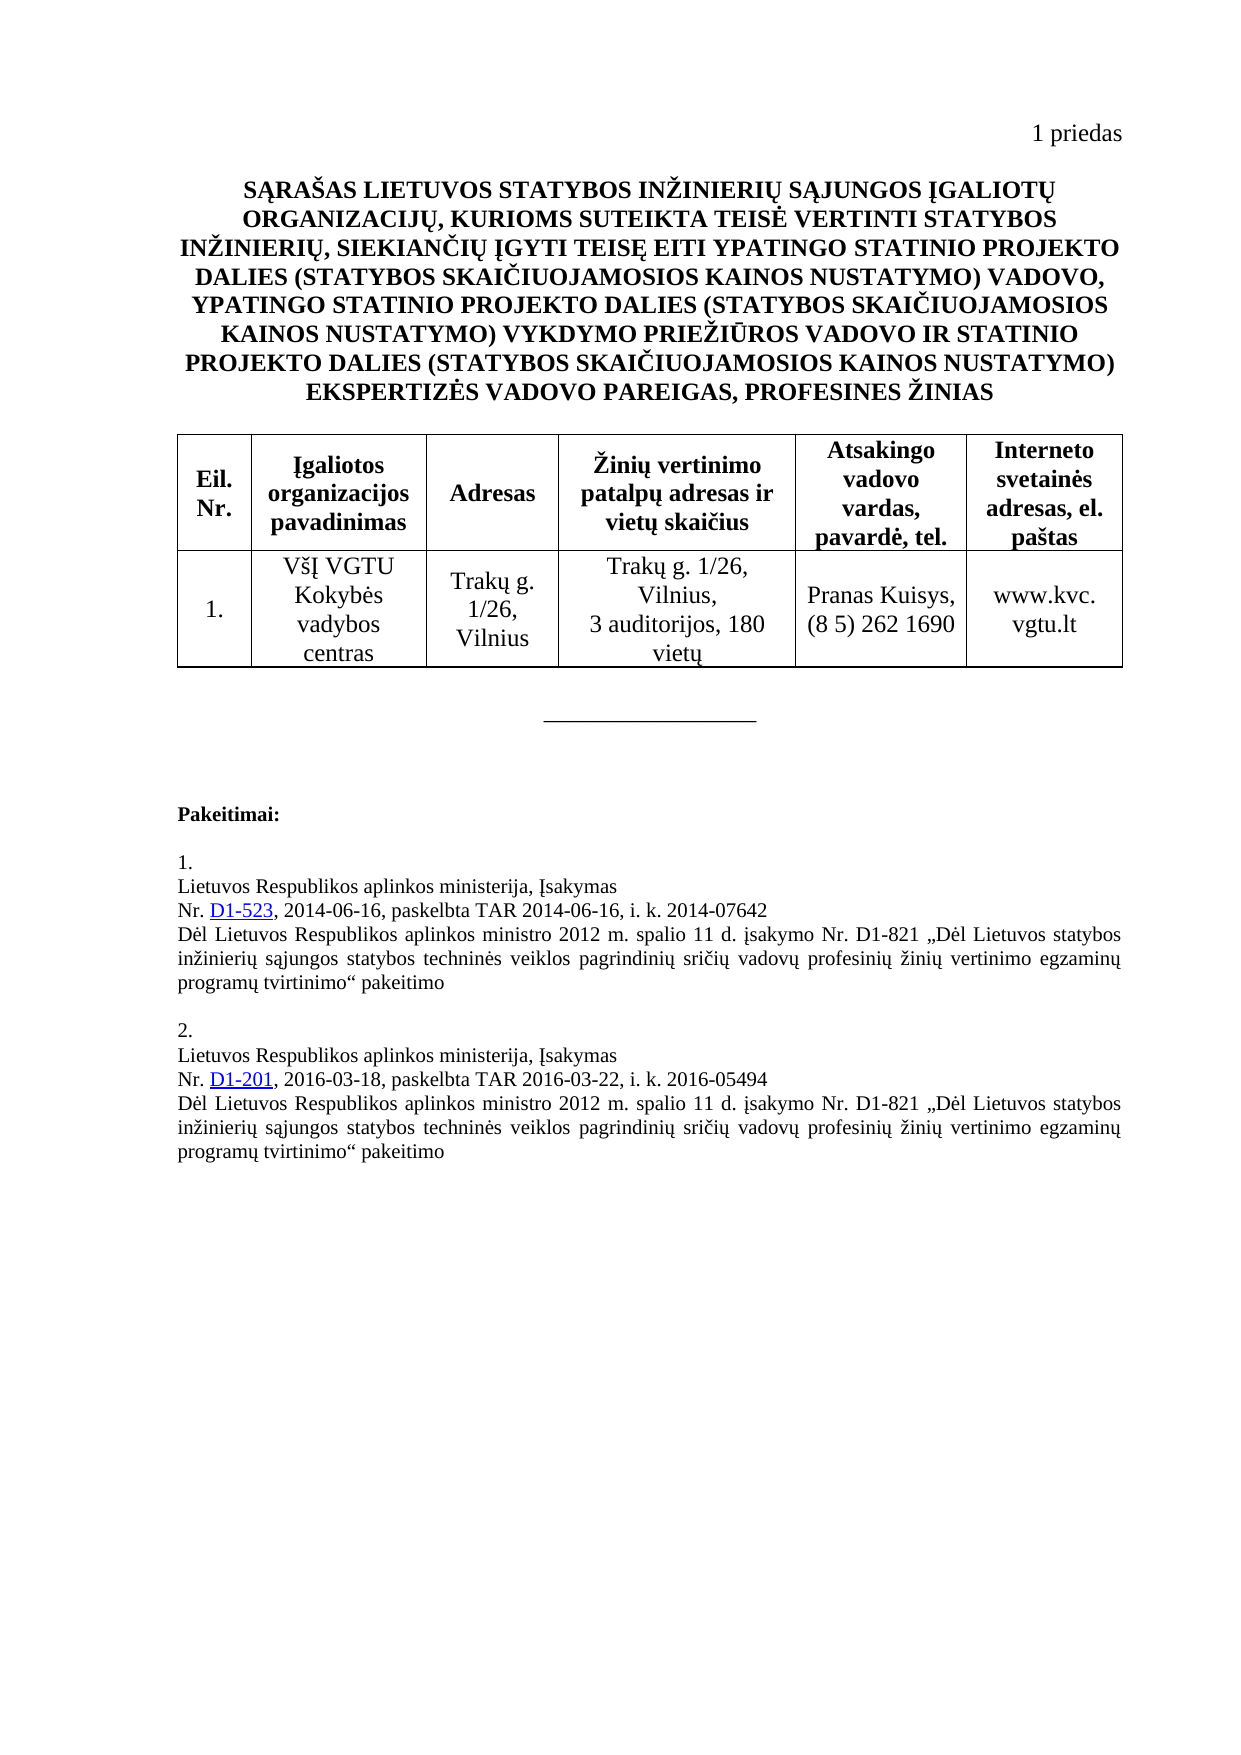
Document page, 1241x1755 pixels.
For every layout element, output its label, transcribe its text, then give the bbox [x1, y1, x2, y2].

text Pakeitimai: [177, 802, 1122, 826]
table_header Įgaliotos organizacijos pavadinimas [252, 435, 426, 550]
text Dėl Lietuvos Respublikos aplinkos ministro 2012 m. spalio 11 d. įsakymo Nr. D1-821 „Dėl Lietuvos statybos inžinierių sąjungos statybos techninės veiklos pagrindinių sričių vadovų profesinių žinių vertinimo egzaminų programų tvirtinimo“ pakeitimo [177, 1091, 1122, 1163]
table_cell VšĮ VGTU Kokybės vadybos centras [252, 551, 426, 666]
text SĄRAŠAS LIETUVOS STATYBOS INŽINIERIŲ SĄJUNGOS ĮGALIOTŲ ORGANIZACIJŲ, KURIOMS SUTEIKTA TEISĖ VERTINTI STATYBOS INŽINIERIŲ, SIEKIANČIŲ ĮGYTI TEISĘ EITI YPATINGO STATINIO PROJEKTO DALIES (STATYBOS SKAIČIUOJAMOSIOS KAINOS NUSTATYMO) VADOVO, YPATINGO STATINIO PROJEKTO DALIES (STATYBOS SKAIČIUOJAMOSIOS KAINOS NUSTATYMO) VYKDYMO PRIEŽIŪROS VADOVO IR STATINIO PROJEKTO DALIES (STATYBOS SKAIČIUOJAMOSIOS KAINOS NUSTATYMO) EKSPERTIZĖS VADOVO PAREIGAS, PROFESINES ŽINIAS [177, 176, 1122, 406]
text 1. [177, 850, 1122, 874]
table_header Interneto svetainės adresas, el. paštas [967, 435, 1122, 550]
table_cell www.kvc. vgtu.lt [967, 551, 1122, 666]
text 1 priedas [177, 118, 1122, 147]
table_header Žinių vertinimo patalpų adresas ir vietų skaičius [559, 435, 795, 550]
text Lietuvos Respublikos aplinkos ministerija, Įsakymas [177, 1042, 1122, 1067]
table_header Adresas [427, 435, 558, 550]
table_cell Trakų g. 1/26, Vilnius [427, 551, 558, 666]
text _________________ [177, 696, 1122, 725]
table_header Atsakingo vadovo vardas, pavardė, tel. [796, 435, 966, 550]
text Nr. D1-523, 2014-06-16, paskelbta TAR 2014-06-16, i. k. 2014-07642 [177, 898, 1122, 922]
table_header Eil. Nr. [178, 435, 251, 550]
text Nr. D1-201, 2016-03-18, paskelbta TAR 2016-03-22, i. k. 2016-05494 [177, 1067, 1122, 1091]
table_cell Trakų g. 1/26, Vilnius, 3 auditorijos, 180 vietų [559, 551, 795, 666]
text 2. [177, 1018, 1122, 1042]
table_cell Pranas Kuisys, (8 5) 262 1690 [796, 551, 966, 666]
text Dėl Lietuvos Respublikos aplinkos ministro 2012 m. spalio 11 d. įsakymo Nr. D1-821 „Dėl Lietuvos statybos inžinierių sąjungos statybos techninės veiklos pagrindinių sričių vadovų profesinių žinių vertinimo egzaminų programų tvirtinimo“ pakeitimo [177, 922, 1122, 994]
table_cell 1. [178, 551, 251, 666]
text Lietuvos Respublikos aplinkos ministerija, Įsakymas [177, 874, 1122, 898]
